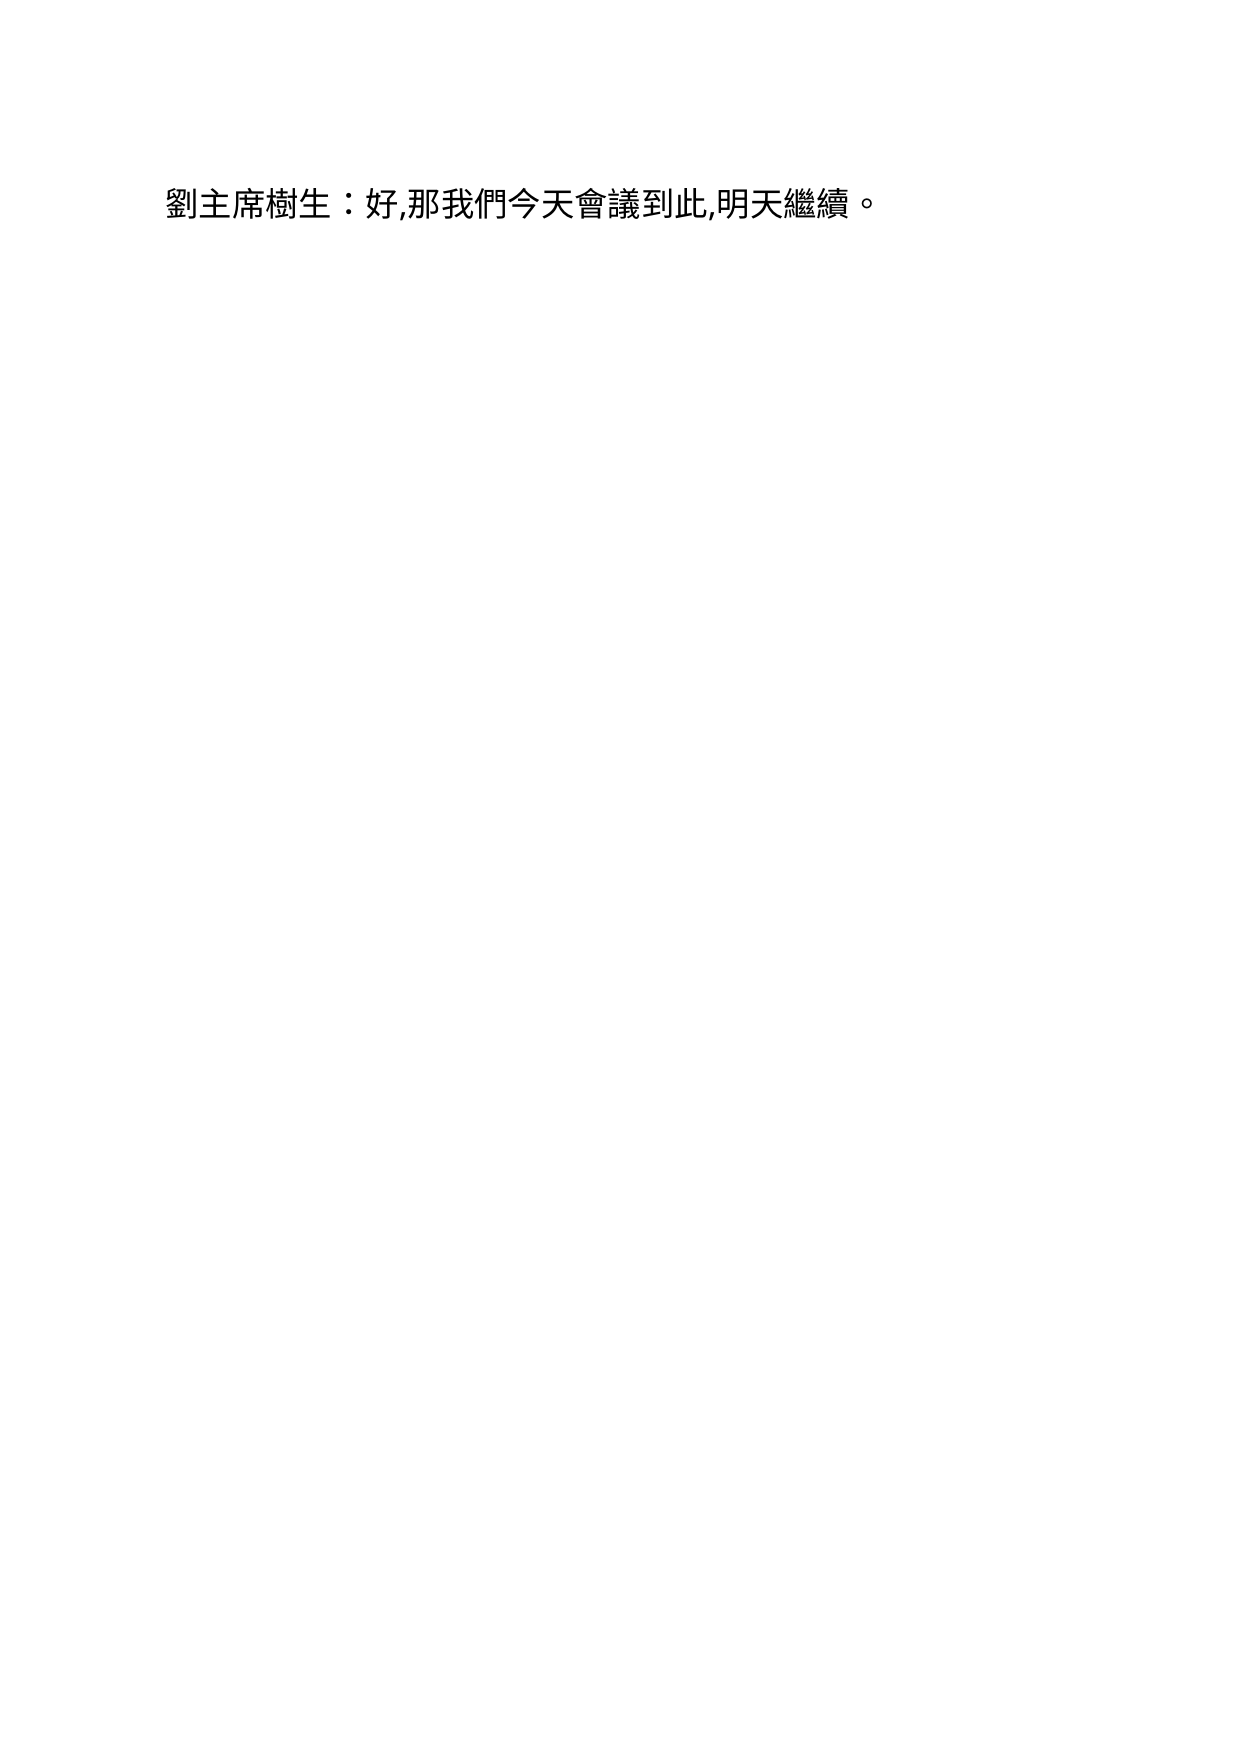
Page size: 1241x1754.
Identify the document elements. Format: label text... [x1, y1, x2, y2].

text 劉主席樹生：好,那我們今天會議到此,明天繼續。 [165, 164, 1075, 239]
